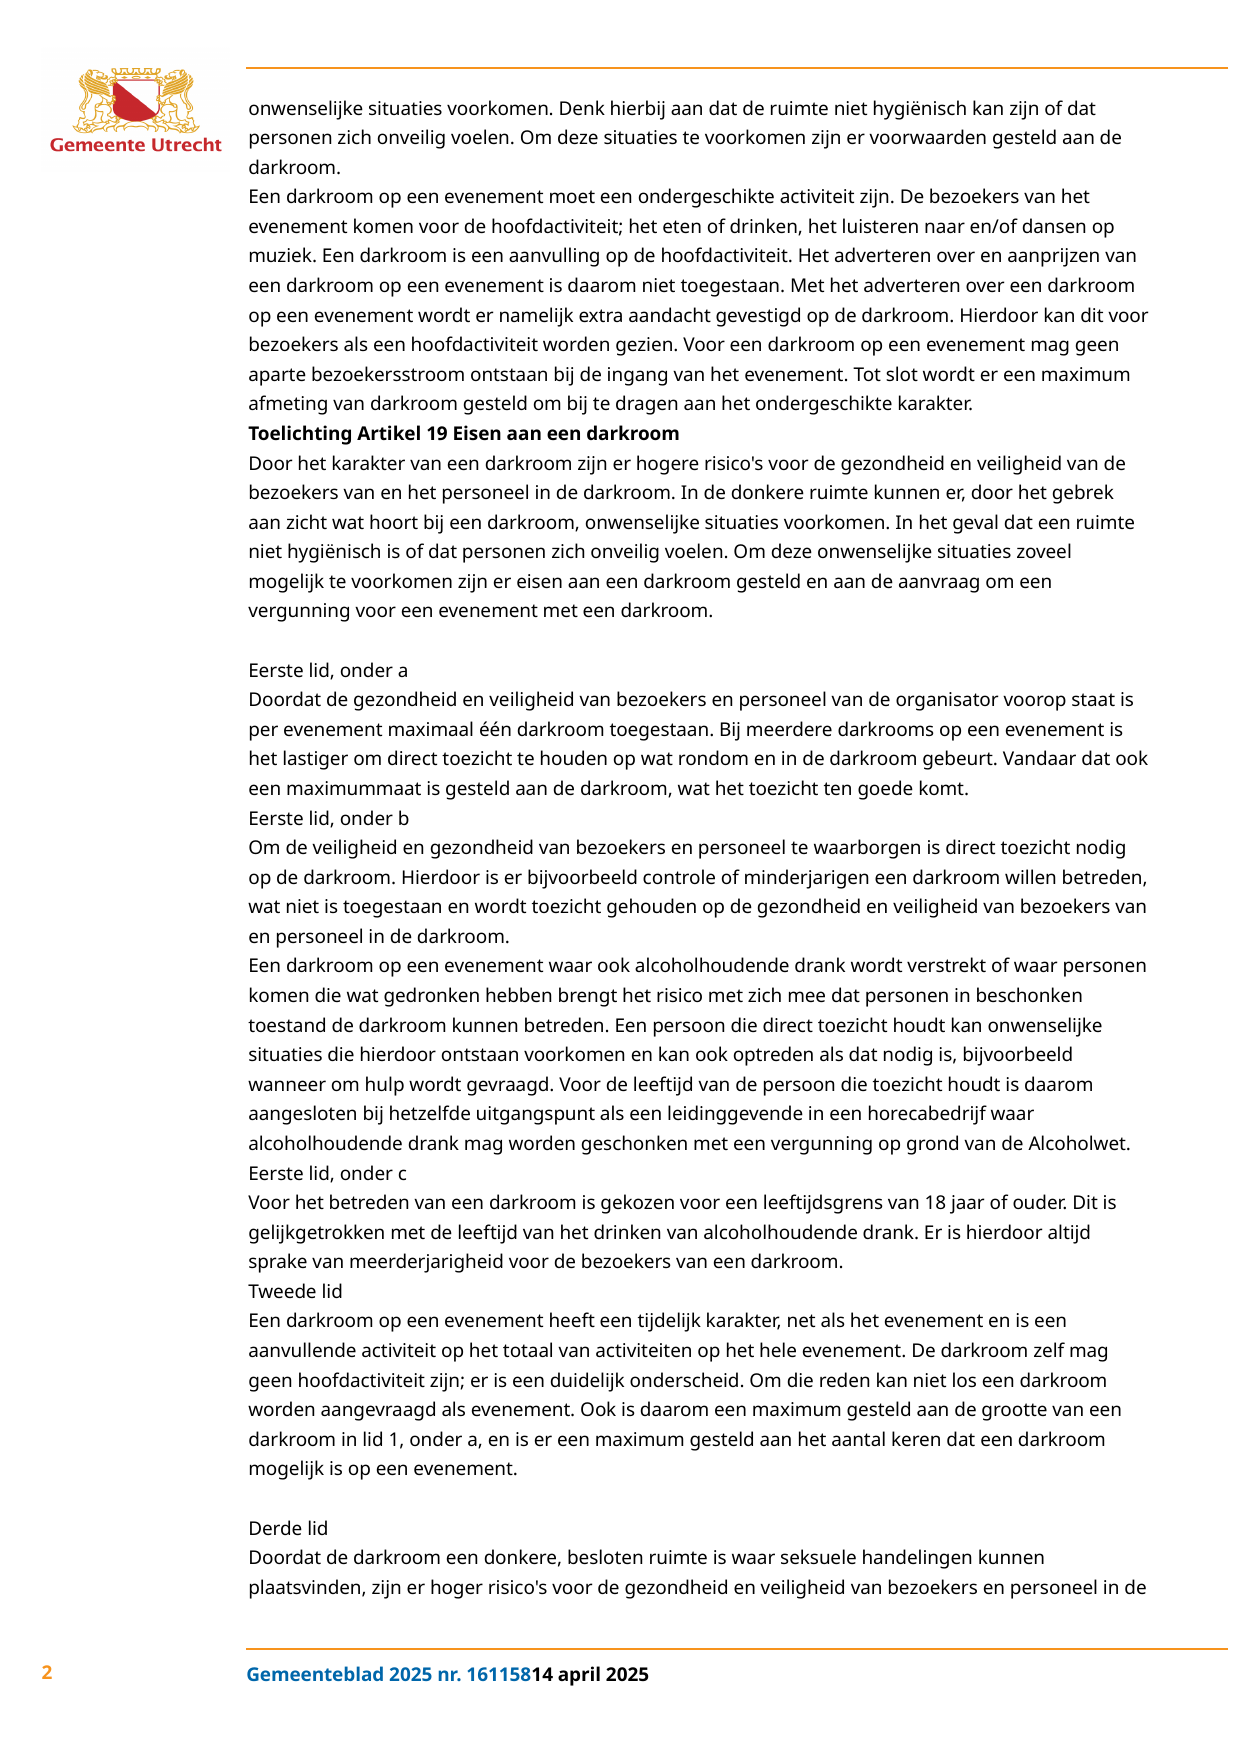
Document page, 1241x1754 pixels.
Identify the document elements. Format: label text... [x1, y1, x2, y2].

text Een darkroom op een evenement moet een ondergeschikte activiteit zijn. De bezoekers van het evenement komen voor de hoofdactiviteit; het eten of drinken, het luisteren naar en/of dansen op muziek. Een darkroom is een aanvulling op de hoofdactiviteit. Het adverteren over en aanprijzen van een darkroom op een evenement is daarom niet toegestaan. Met het adverteren over een darkroom op een evenement wordt er namelijk extra aandacht gevestigd op de darkroom. Hierdoor kan dit voor bezoekers als een hoofdactiviteit worden gezien. Voor een darkroom op een evenement mag geen aparte bezoekersstroom ontstaan bij de ingang van het evenement. Tot slot wordt er een maximum afmeting van darkroom gesteld om bij te dragen aan het ondergeschikte karakter. [248, 183, 1152, 416]
text Doordat de darkroom een donkere, besloten ruimte is waar seksuele handelingen kunnen plaatsvinden, zijn er hoger risico's voor de gezondheid en veiligheid van bezoekers en personeel in de [248, 1544, 1152, 1600]
text Om de veiligheid en gezondheid van bezoekers en personeel te waarborgen is direct toezicht nodig op de darkroom. Hierdoor is er bijvoorbeeld controle of minderjarigen een darkroom willen betreden, wat niet is toegestaan en wordt toezicht gehouden op de gezondheid en veiligheid van bezoekers van en personeel in de darkroom. [248, 834, 1152, 949]
text onwenselijke situaties voorkomen. Denk hierbij aan dat de ruimte niet hygiënisch kan zijn of dat personen zich onveilig voelen. Om deze situaties te voorkomen zijn er voorwaarden gesteld aan de darkroom. [248, 95, 1152, 180]
text Derde lid [248, 1515, 1152, 1541]
text Doordat de gezondheid en veiligheid van bezoekers en personeel van de organisator voorop staat is per evenement maximaal één darkroom toegestaan. Bij meerdere darkrooms op een evenement is het lastiger om direct toezicht te houden op wat rondom en in de darkroom gebeurt. Vandaar dat ook een maximummaat is gesteld aan de darkroom, wat het toezicht ten goede komt. [248, 686, 1152, 801]
text Een darkroom op een evenement heeft een tijdelijk karakter, net als het evenement en is een aanvullende activiteit op het totaal van activiteiten op het hele evenement. De darkroom zelf mag geen hoofdactiviteit zijn; er is een duidelijk onderscheid. Om die reden kan niet los een darkroom worden aangevraagd als evenement. Ook is daarom een maximum gesteld aan de grootte van een darkroom in lid 1, onder a, en is er een maximum gesteld aan het aantal keren dat een darkroom mogelijk is op een evenement. [248, 1308, 1152, 1481]
text Toelichting Artikel 19 Eisen aan een darkroom [248, 420, 1152, 446]
text Voor het betreden van een darkroom is gekozen voor een leeftijdsgrens van 18 jaar of ouder. Dit is gelijkgetrokken met de leeftijd van het drinken van alcoholhoudende drank. Er is hierdoor altijd sprake van meerderjarigheid voor de bezoekers van een darkroom. [248, 1189, 1152, 1274]
text Een darkroom op een evenement waar ook alcoholhoudende drank wordt verstrekt of waar personen komen die wat gedronken hebben brengt het risico met zich mee dat personen in beschonken toestand de darkroom kunnen betreden. Een persoon die direct toezicht houdt kan onwenselijke situaties die hierdoor ontstaan voorkomen en kan ook optreden als dat nodig is, bijvoorbeeld wanneer om hulp wordt gevraagd. Voor de leeftijd van de persoon die toezicht houdt is daarom aangesloten bij hetzelfde uitgangspunt als een leidinggevende in een horecabedrijf waar alcoholhoudende drank mag worden geschonken met een vergunning op grond van de Alcoholwet. [248, 953, 1152, 1156]
text Door het karakter van een darkroom zijn er hogere risico's voor de gezondheid en veiligheid van de bezoekers van en het personeel in de darkroom. In de donkere ruimte kunnen er, door het gebrek aan zicht wat hoort bij een darkroom, onwenselijke situaties voorkomen. In het geval dat een ruimte niet hygiënisch is of dat personen zich onveilig voelen. Om deze onwenselijke situaties zoveel mogelijk te voorkomen zijn er eisen aan een darkroom gesteld en aan de aanvraag om een vergunning voor een evenement met een darkroom. [248, 450, 1152, 623]
picture [41, 47, 231, 172]
text Tweede lid [248, 1278, 1152, 1304]
text Eerste lid, onder b [248, 805, 1152, 831]
text Eerste lid, onder c [248, 1160, 1152, 1186]
text Eerste lid, onder a [248, 657, 1152, 683]
